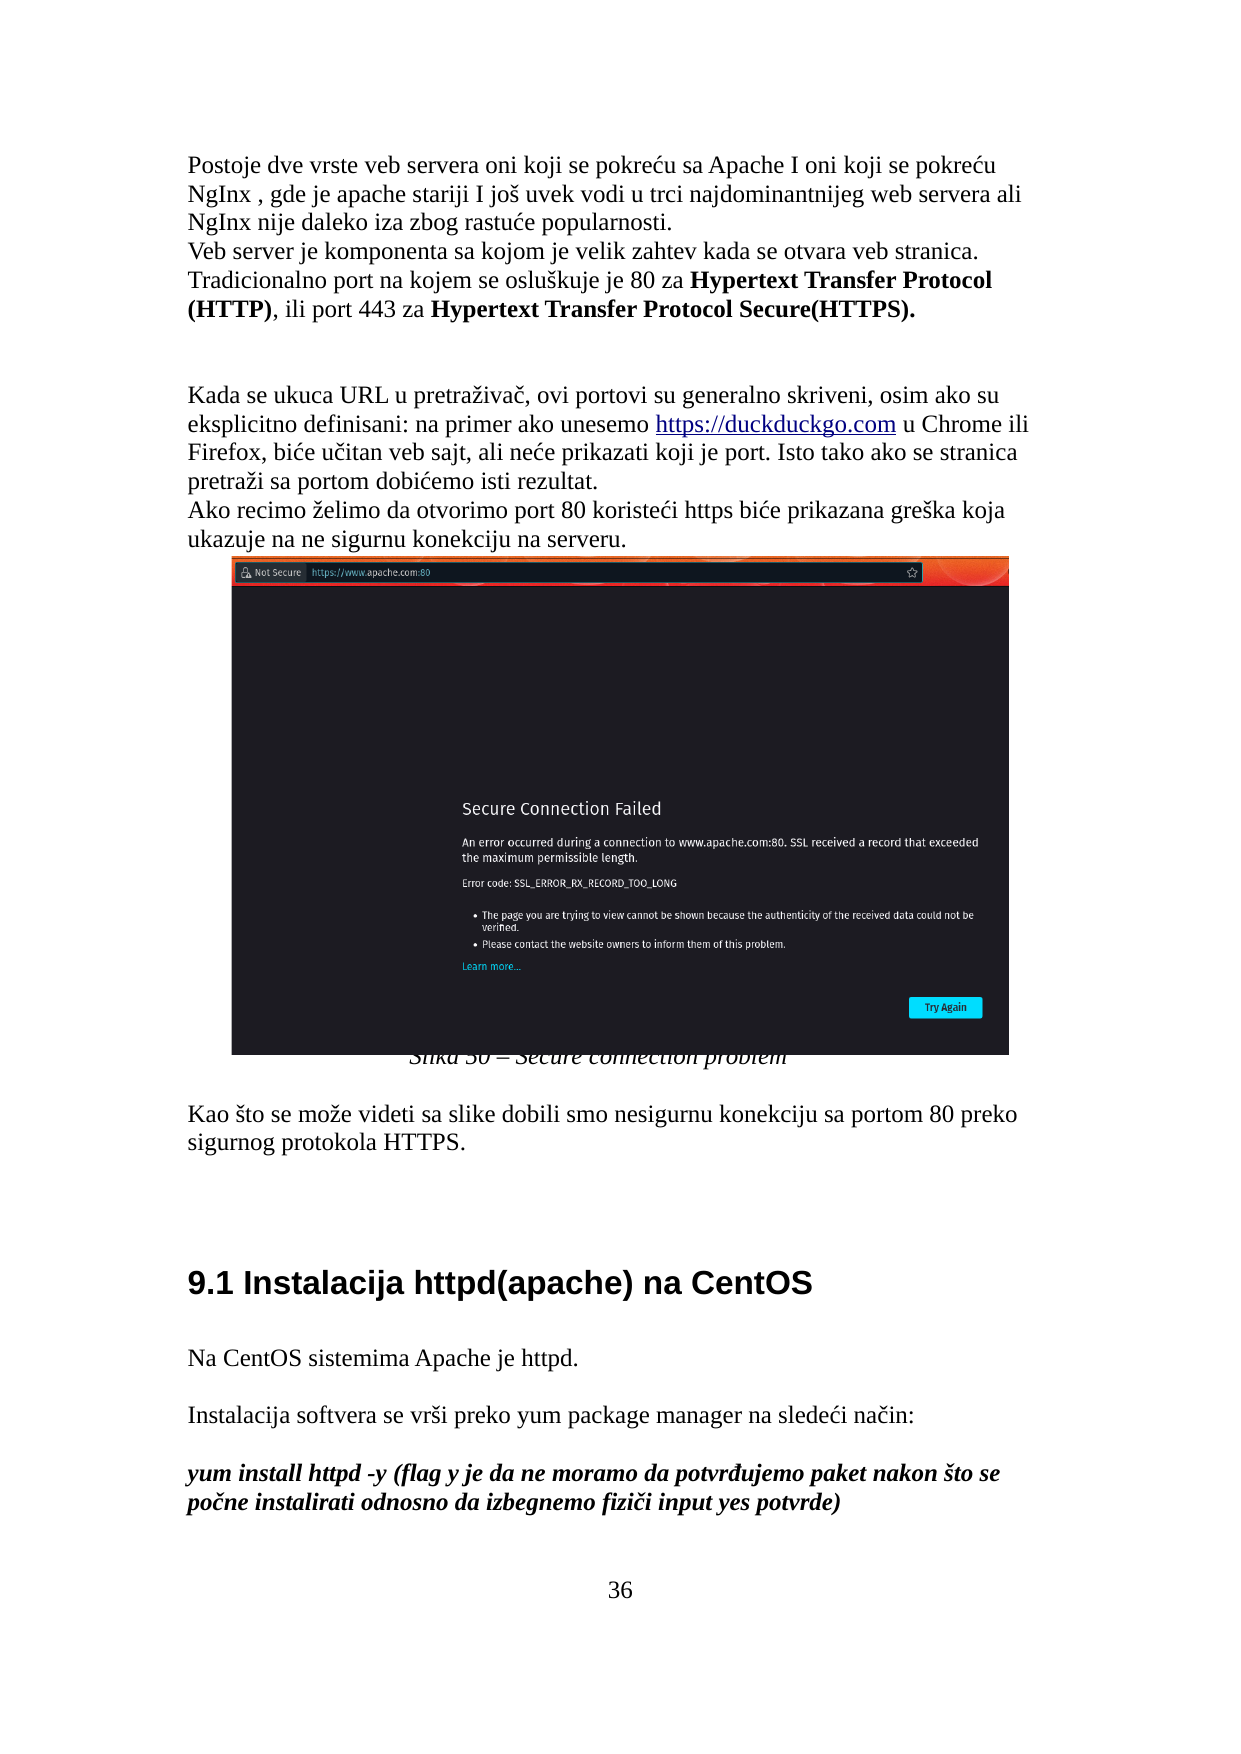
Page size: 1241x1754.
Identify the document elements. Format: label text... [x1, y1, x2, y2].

picture [231, 556, 1009, 1055]
text Ako recimo želimo da otvorimo port 80 koristeći https biće prikazana greška koja ukazuje na ne sigurnu konekciju na serveru. [187, 495, 1053, 552]
text yum install httpd -y (flag y je da ne moramo da potvrđujemo paket nakon što se počne instalirati odnosno da izbegnemo fiziči input yes potvrde) [187, 1458, 1053, 1516]
text Kada se ukuca URL u pretraživač, ovi portovi su generalno skriveni, osim ako su eksplicitno definisani: na primer ako unesemo https://duckduckgo.com u Chrome ili Firefox, biće učitan veb sajt, ali neće prikazati koji je port. Isto tako ako se stranica pretraži sa portom dobićemo isti rezultat. [187, 380, 1053, 495]
text Slika 50 – Secure connection problem [187, 1041, 1053, 1070]
text Kao što se može videti sa slike dobili smo nesigurnu konekciju sa portom 80 preko sigurnog protokola HTTPS. [187, 1099, 1053, 1156]
text Tradicionalno port na kojem se osluškuje je 80 za Hypertext Transfer Protocol (HTTP), ili port 443 za Hypertext Transfer Protocol Secure(HTTPS). [187, 265, 1053, 322]
text Na CentOS sistemima Apache je httpd. [187, 1343, 1053, 1372]
subtitle 9.1 Instalacija httpd(apache) na CentOS [187, 1263, 1053, 1302]
text Postoje dve vrste veb servera oni koji se pokreću sa Apache I oni koji se pokreću NgInx , gde je apache stariji I još uvek vodi u trci najdominantnijeg web servera ali NgInx nije daleko iza zbog rastuće popularnosti. [187, 150, 1053, 236]
text Instalacija softvera se vrši preko yum package manager na sledeći način: [187, 1401, 1053, 1458]
text Veb server je komponenta sa kojom je velik zahtev kada se otvara veb stranica. [187, 236, 1053, 265]
